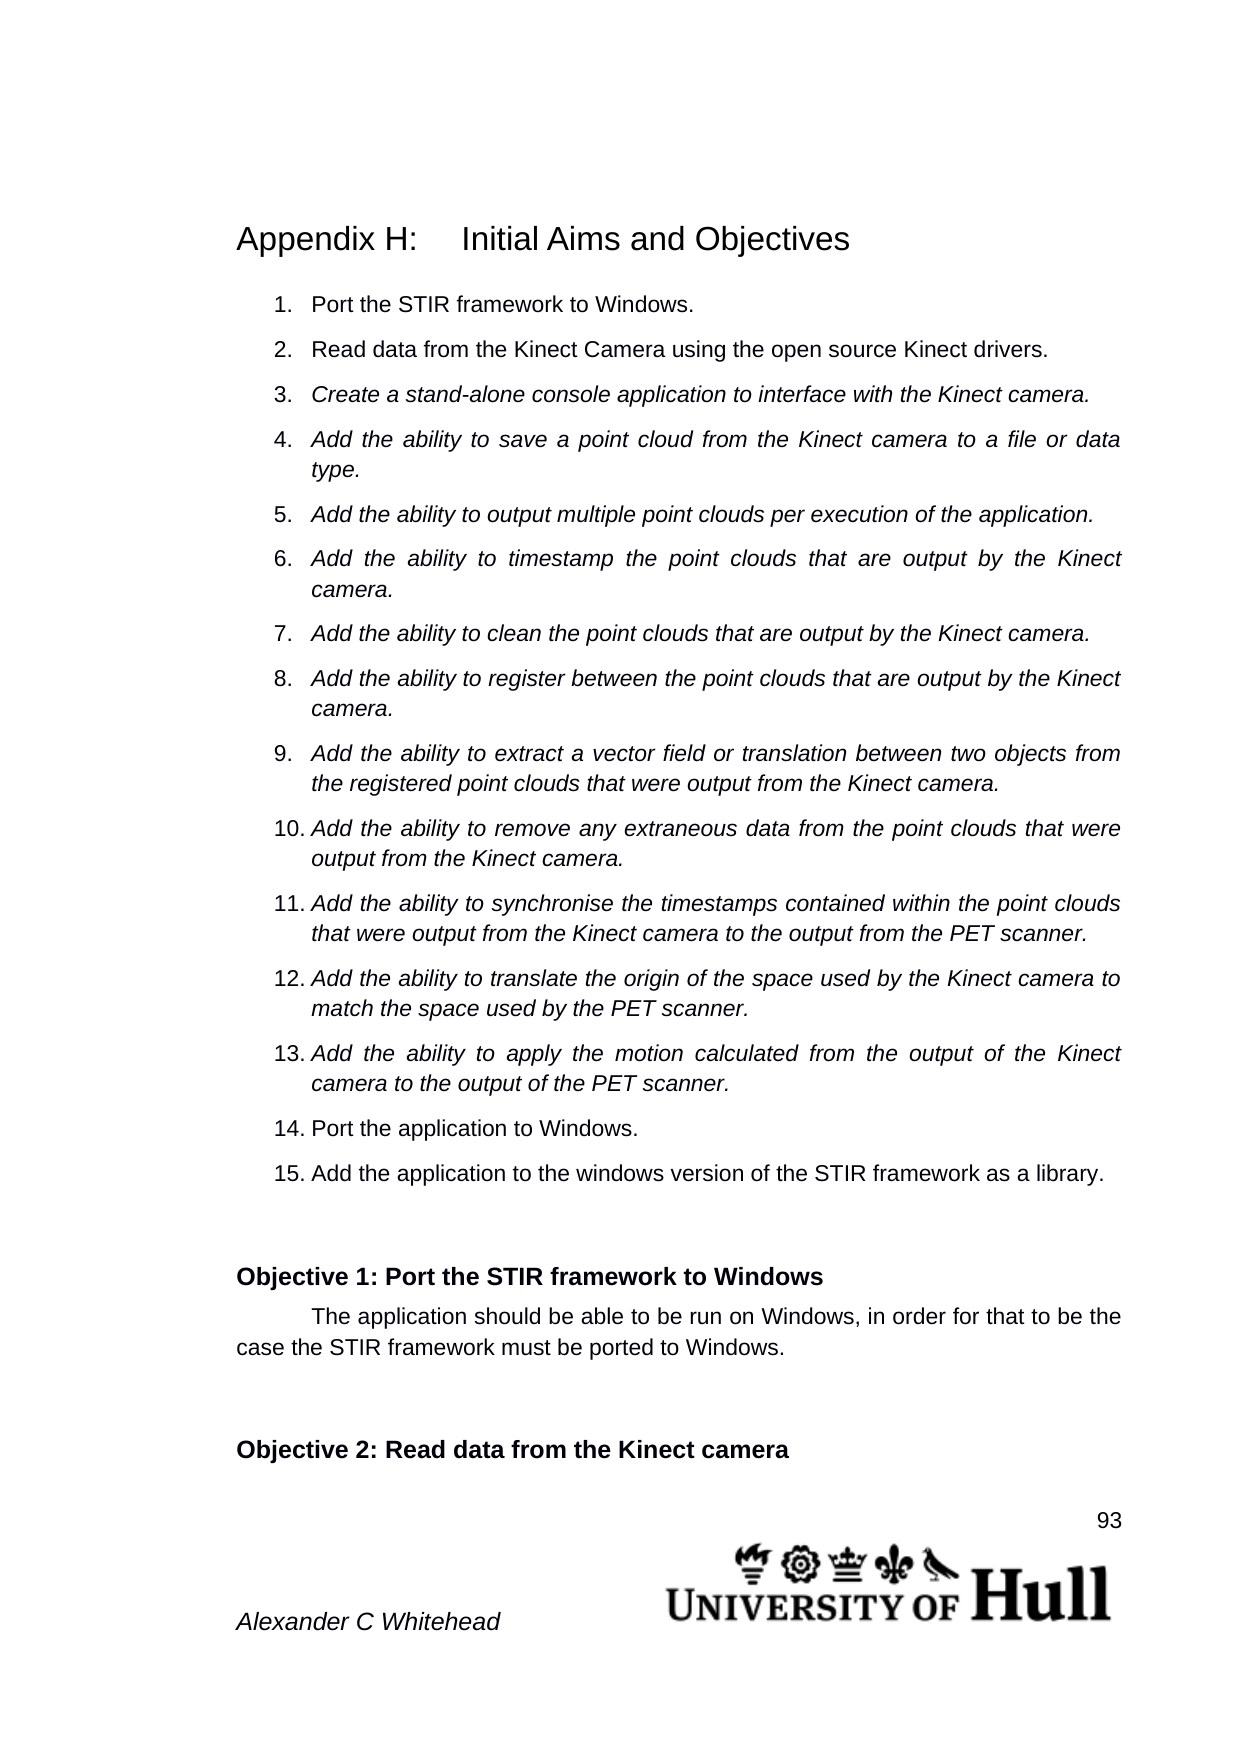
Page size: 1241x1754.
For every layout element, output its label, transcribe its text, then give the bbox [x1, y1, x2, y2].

list Add the ability to output multiple point clouds per execution of the application. [274, 501, 1122, 527]
list Create a stand-alone console application to interface with the Kinect camera. [274, 381, 1122, 407]
list Add the ability to timestamp the point clouds that are output by the Kinect camera. [274, 545, 1122, 602]
list Add the application to the windows version of the STIR framework as a library. [274, 1160, 1122, 1186]
subtitle Objective 1: Port the STIR framework to Windows [236, 1262, 1122, 1291]
list Add the ability to translate the origin of the space used by the Kinect camera to match the space used by the PET scanner. [274, 965, 1122, 1022]
list Add the ability to save a point cloud from the Kinect camera to a file or data type. [274, 426, 1122, 482]
text The application should be able to be run on Windows, in order for that to be the case the STIR framework must be ported to Windows. [236, 1303, 1122, 1360]
subtitle Initial Aims and Objectives [236, 219, 1122, 258]
list Port the STIR framework to Windows. [274, 291, 1122, 317]
list Read data from the Kinect Camera using the open source Kinect drivers. [274, 336, 1122, 362]
list Add the ability to synchronise the timestamps contained within the point clouds that were output from the Kinect camera to the output from the PET scanner. [274, 890, 1122, 947]
list Port the application to Windows. [274, 1115, 1122, 1141]
subtitle Objective 2: Read data from the Kinect camera [236, 1436, 1122, 1464]
list Add the ability to apply the motion calculated from the output of the Kinect camera to the output of the PET scanner. [274, 1040, 1122, 1097]
list Add the ability to extract a vector field or translation between two objects from the registered point clouds that were output from the Kinect camera. [274, 740, 1122, 797]
list Add the ability to register between the point clouds that are output by the Kinect camera. [274, 665, 1122, 722]
list Add the ability to clean the point clouds that are output by the Kinect camera. [274, 620, 1122, 647]
list Add the ability to remove any extraneous data from the point clouds that were output from the Kinect camera. [274, 815, 1122, 872]
picture [659, 1533, 1119, 1631]
